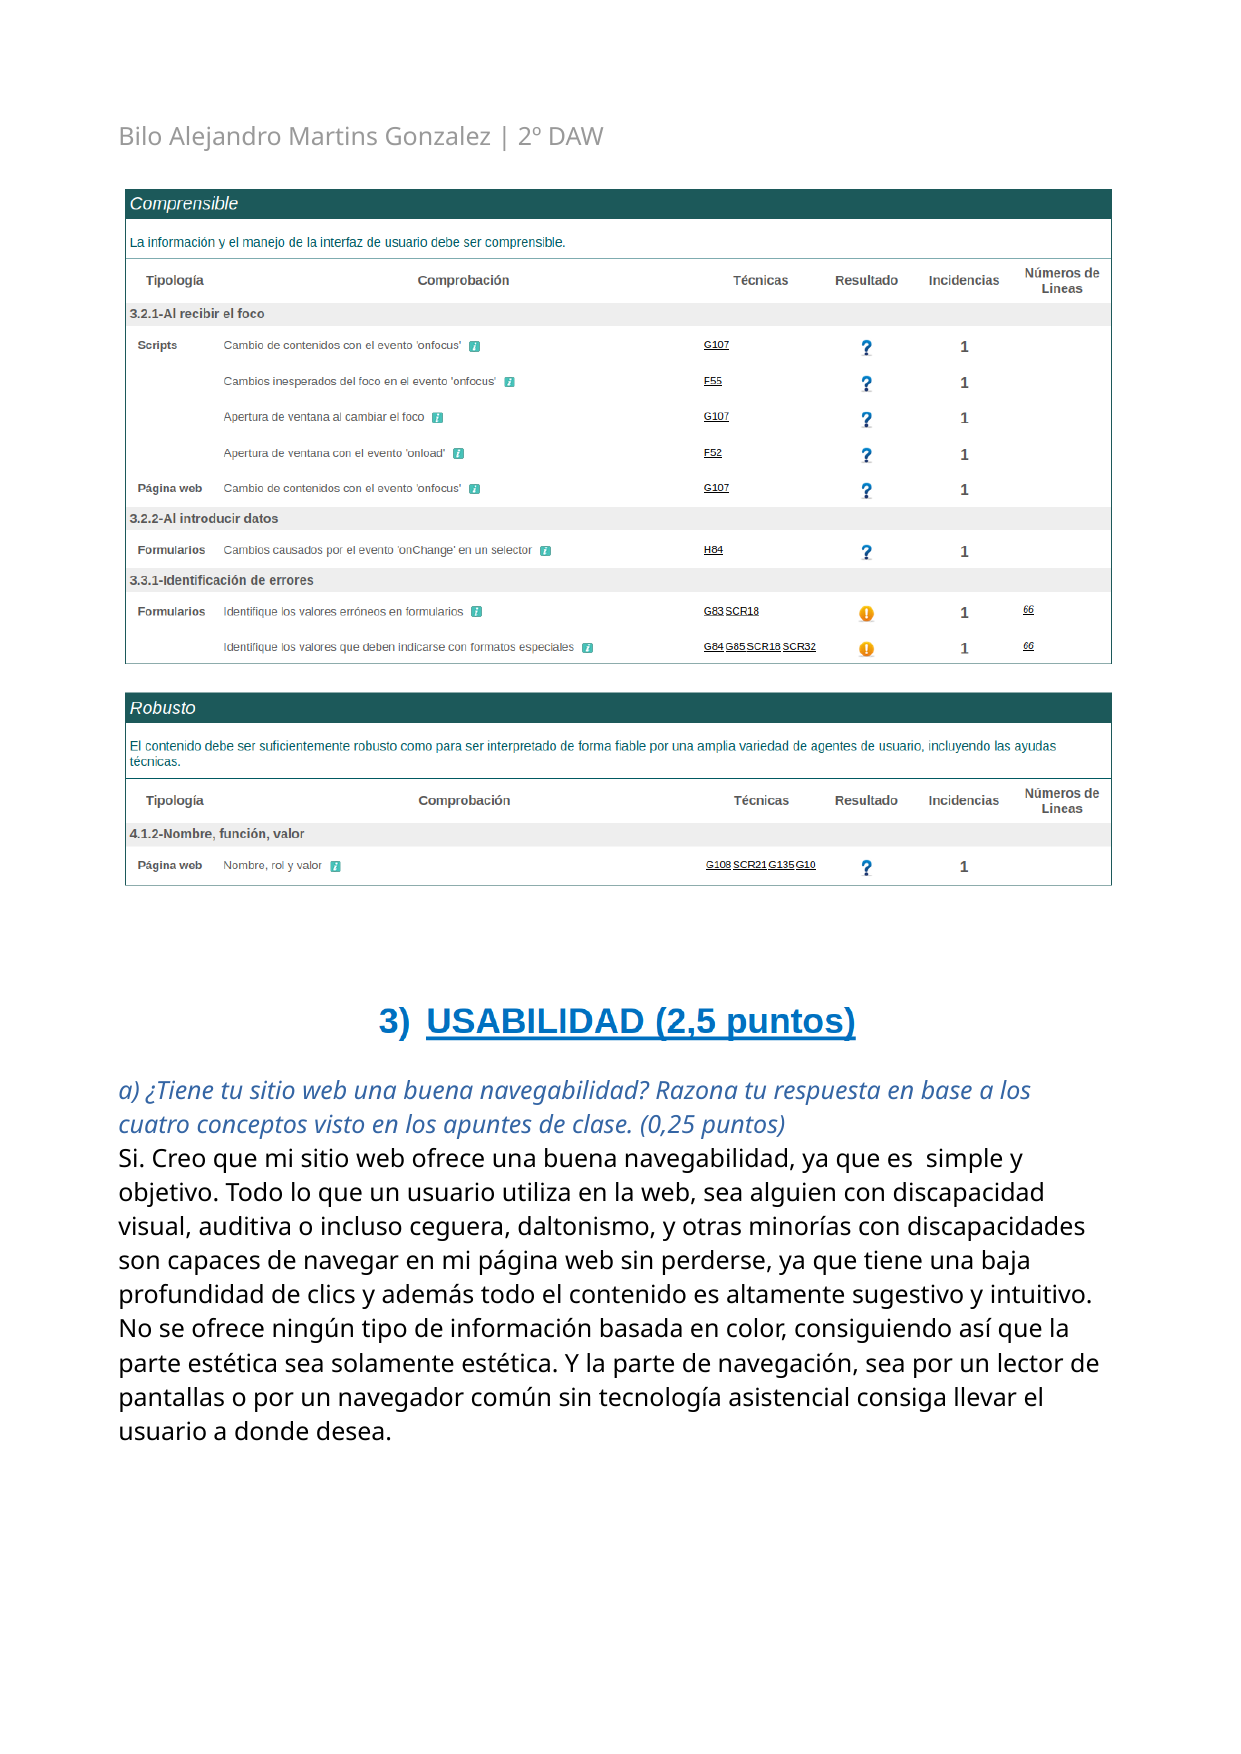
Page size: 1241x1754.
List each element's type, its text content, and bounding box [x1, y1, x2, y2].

text Si. Creo que mi sitio web ofrece una buena navegabilidad, ya que es simple y objetivo. Todo lo que un usuario utiliza en la web, sea alguien con discapacidad visual, auditiva o incluso ceguera, daltonismo, y otras minorías con discapacidades son capaces de navegar en mi página web sin perderse, ya que tiene una baja profundidad de clics y además todo el contenido es altamente sugestivo y intuitivo. No se ofrece ningún tipo de información basada en color, consiguiendo así que la parte estética sea solamente estética. Y la parte de navegación, sea por un lector de pantallas o por un navegador común sin tecnología asistencial consiga llevar el usuario a donde desea. [118, 1141, 1122, 1447]
picture [360, 991, 880, 1056]
text cuatro conceptos visto en los apuntes de clase. (0,25 puntos) [118, 1107, 1122, 1141]
picture [118, 181, 1123, 895]
text a) ¿Tiene tu sitio web una buena navegabilidad? Razona tu respuesta en base a los [118, 1073, 1122, 1107]
